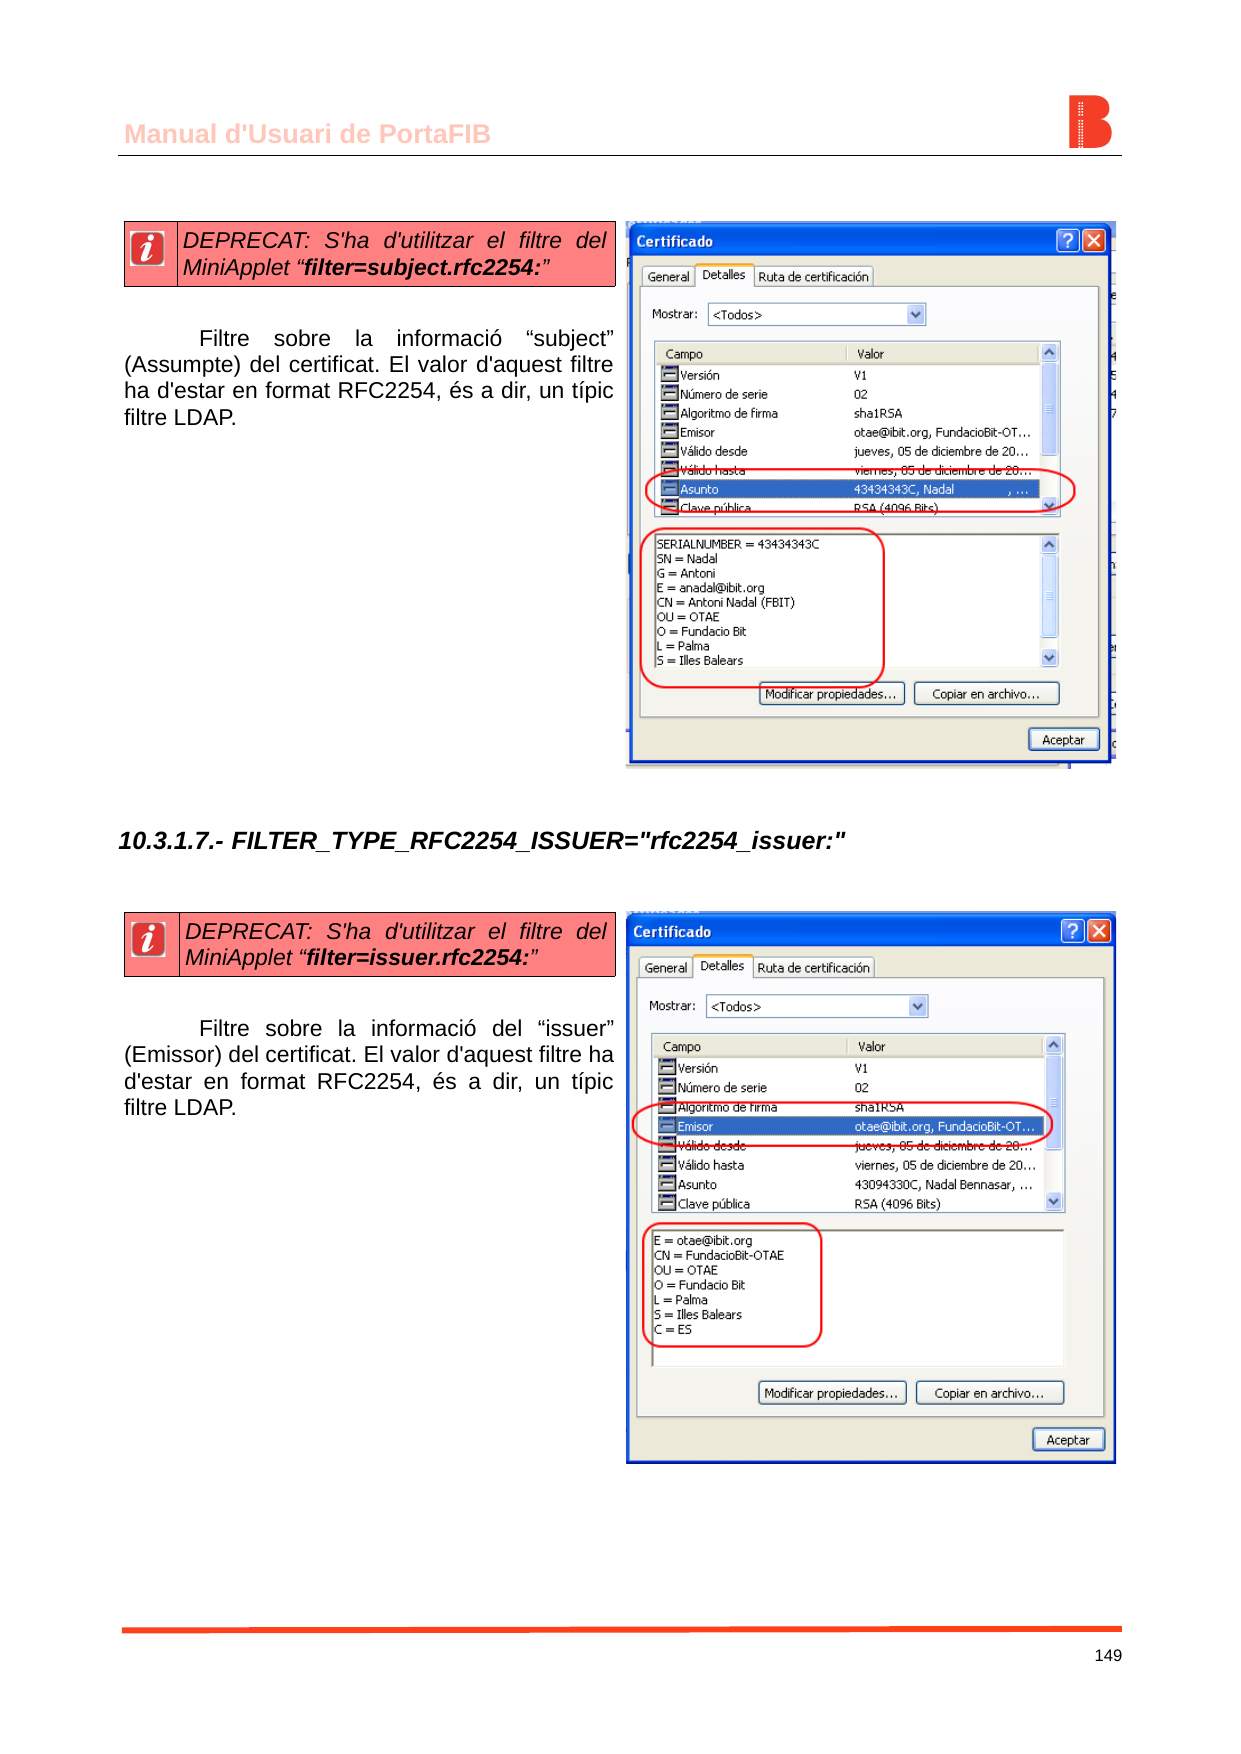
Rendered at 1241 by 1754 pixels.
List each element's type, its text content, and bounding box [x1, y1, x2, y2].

table_header [125, 913, 179, 976]
picture [625, 221, 1117, 769]
subtitle FILTER_TYPE_RFC2254_ISSUER="rfc2254_issuer:" [118, 826, 1122, 855]
table_header DEPRECAT: S'ha d'utilitzar el filtre del MiniApplet “filter=subject.rfc2254:” [178, 222, 615, 286]
table_header [620, 906, 1122, 1469]
table_header [620, 216, 1122, 775]
table_header DEPRECAT: S'ha d'utilitzar el filtre del MiniApplet “filter=issuer.rfc2254:” [180, 913, 615, 976]
picture [1063, 94, 1117, 150]
picture [131, 922, 166, 957]
picture [625, 911, 1117, 1464]
table_header [125, 222, 177, 286]
table_header Filtre sobre la informació del “issuer” (Emissor) del certificat. El valor d'aquest filtre ha d'estar en format RFC2254, és a dir, un típic filtre LDAP. [118, 906, 620, 1469]
picture [130, 231, 165, 266]
table_header Filtre sobre la informació “subject” (Assumpte) del certificat. El valor d'aquest filtre ha d'estar en format RFC2254, és a dir, un típic filtre LDAP. [118, 216, 620, 775]
